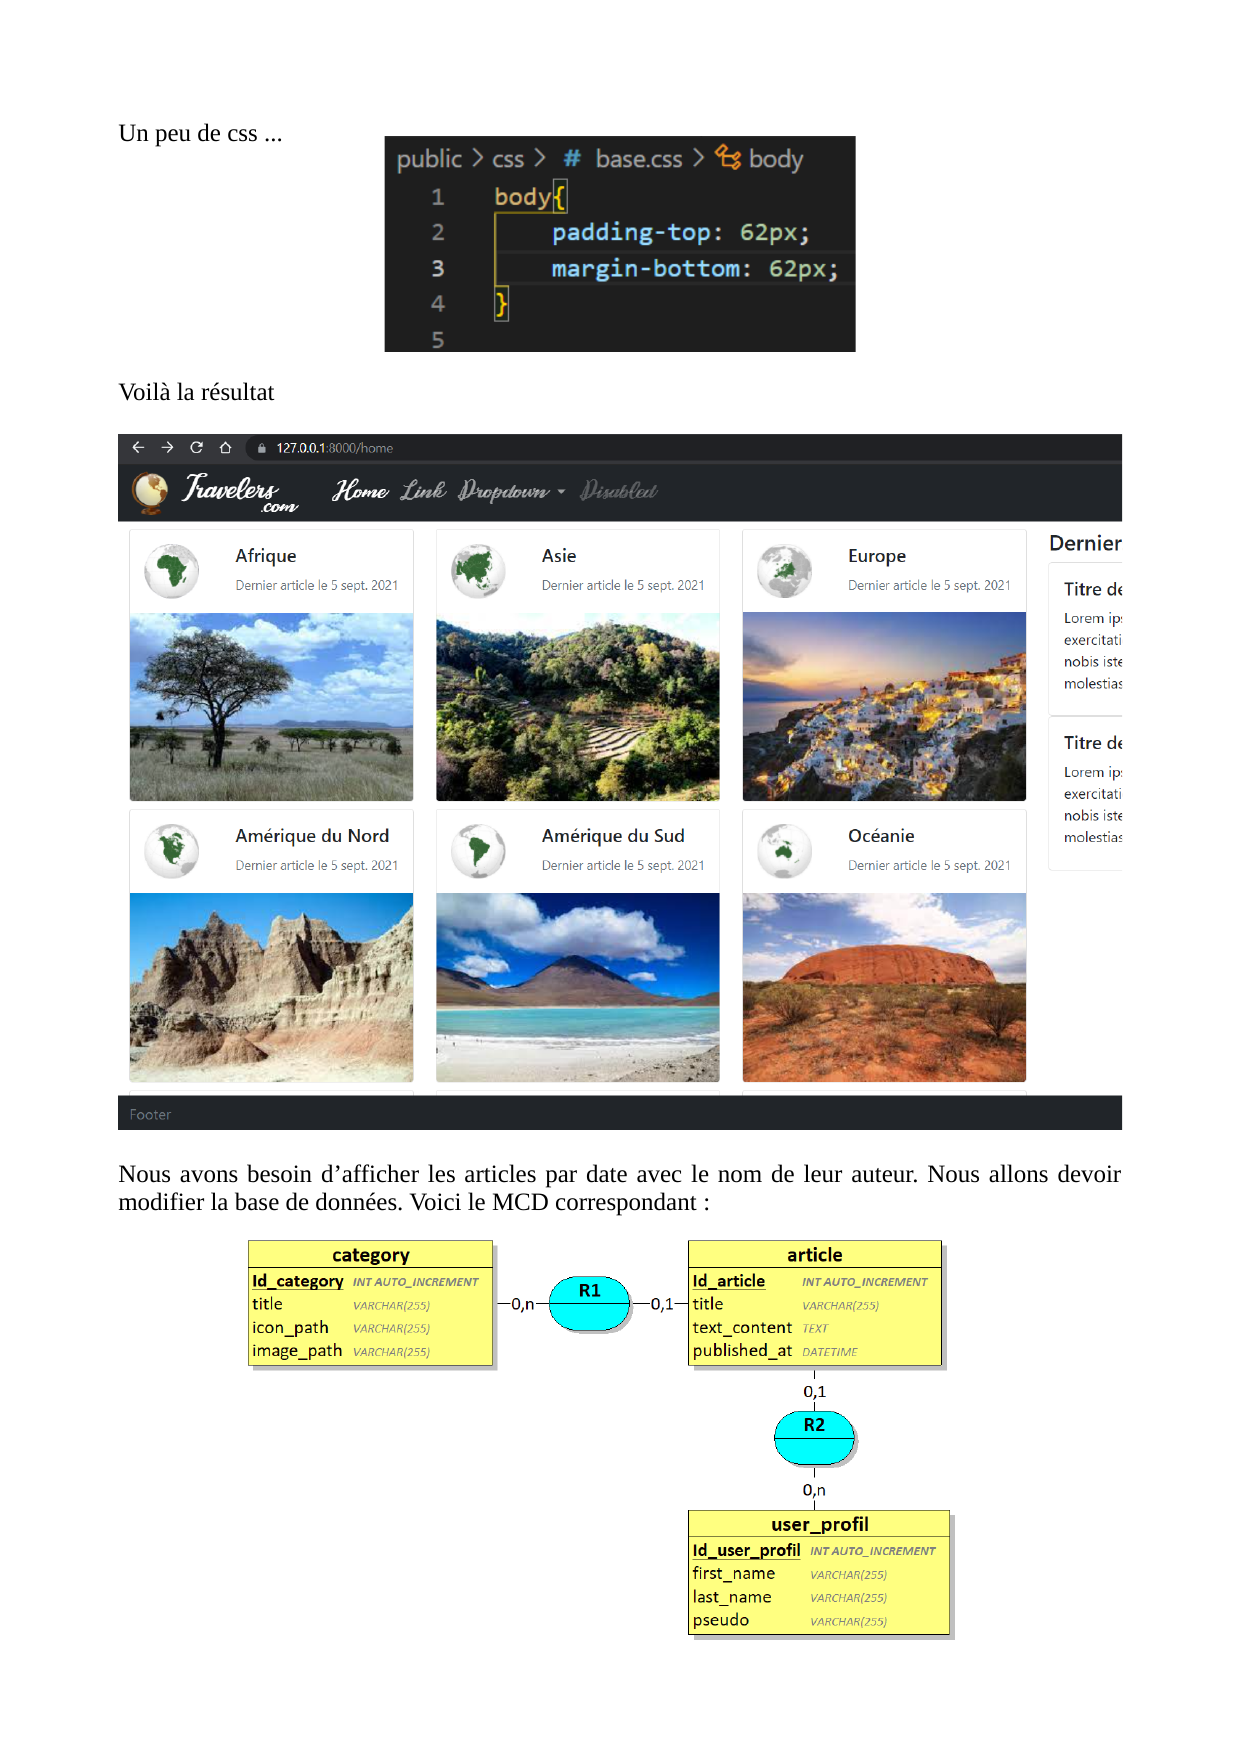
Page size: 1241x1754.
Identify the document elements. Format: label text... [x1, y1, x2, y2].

picture [118, 434, 1123, 1130]
picture [384, 136, 856, 352]
text Un peu de css ... [118, 118, 1122, 147]
text Voilà la résultat [118, 377, 1122, 406]
text Nous avons besoin d’afficher les articles par date avec le nom de leur auteur. Nous allons devoir modifier la base de données. Voici le MCD correspondant : [118, 1159, 1122, 1216]
picture [228, 1223, 973, 1669]
